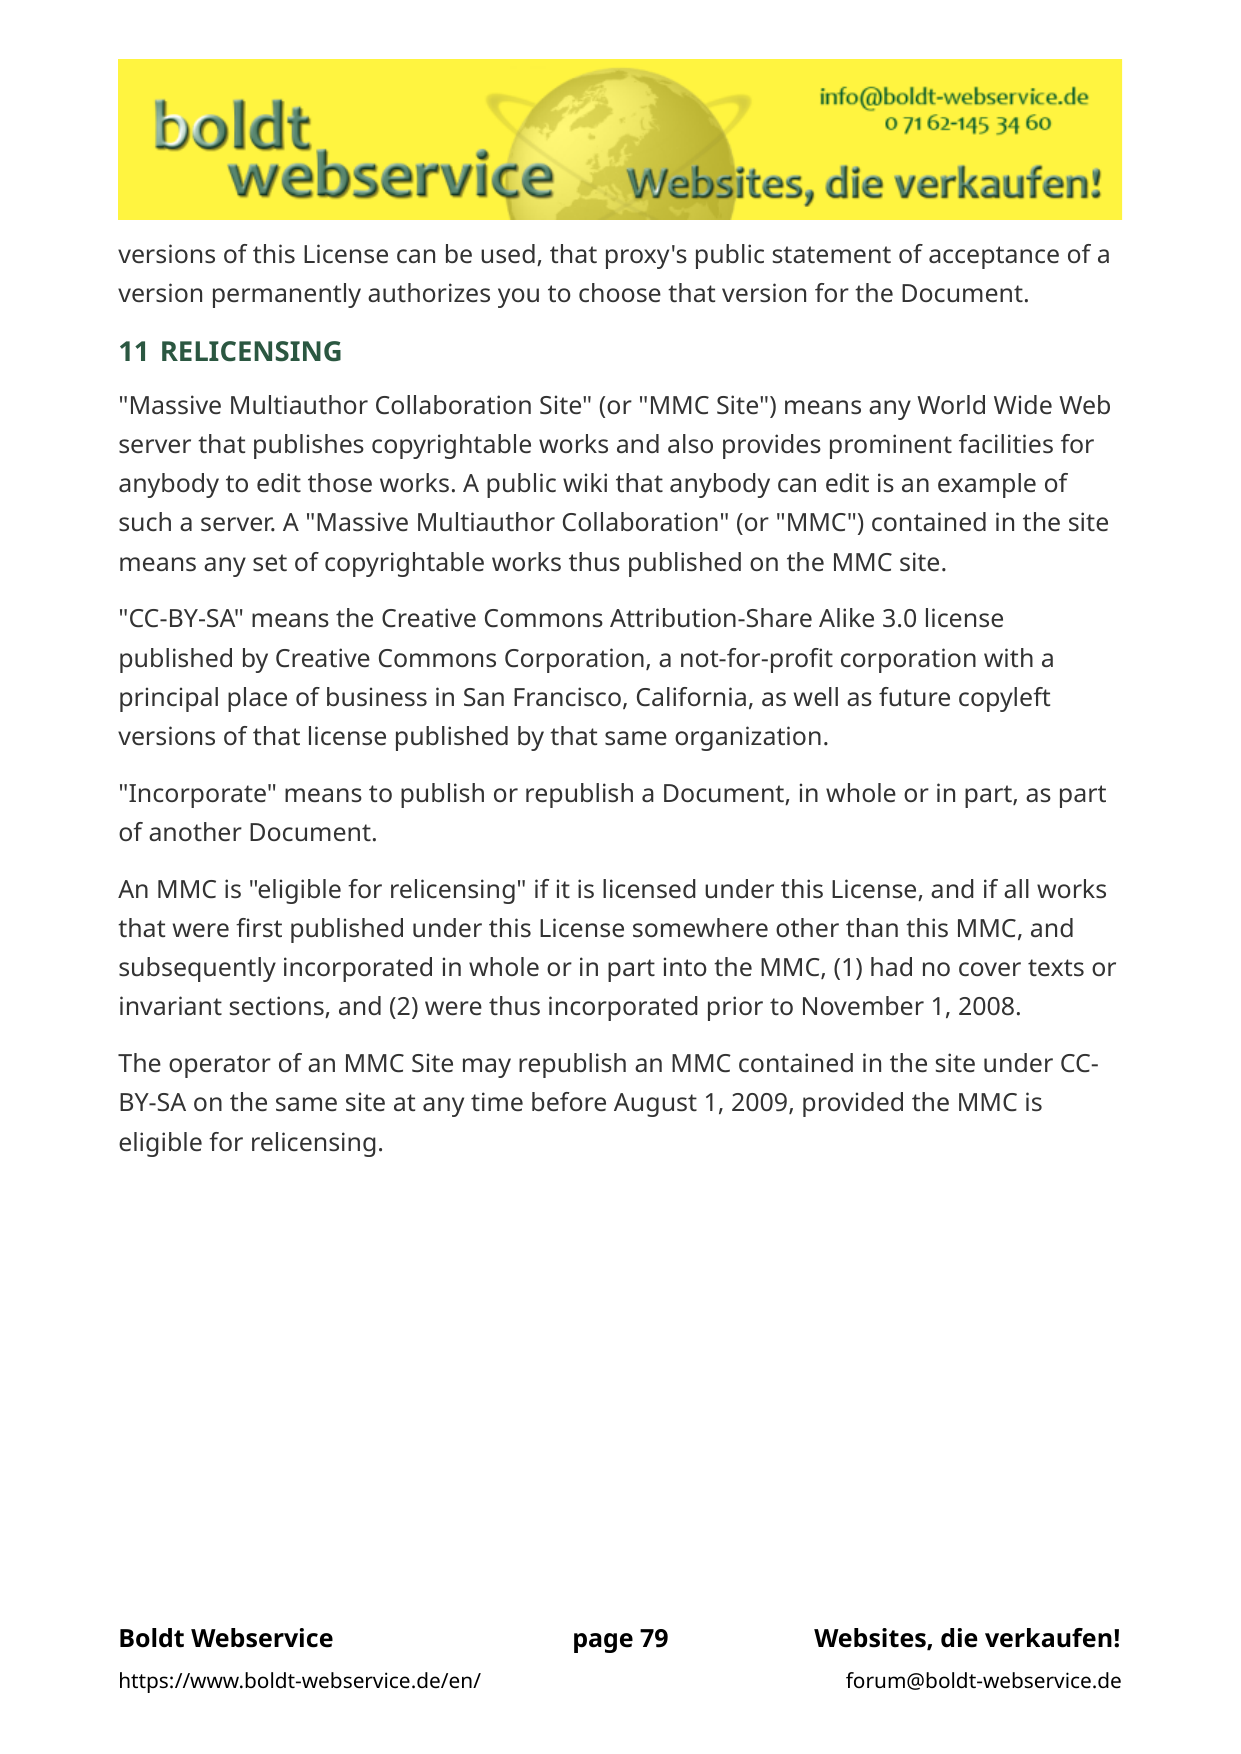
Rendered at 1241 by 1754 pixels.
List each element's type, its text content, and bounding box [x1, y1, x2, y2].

subtitle RELICENSING [118, 332, 1122, 370]
text An MMC is "eligible for relicensing" if it is licensed under this License, and if all works that were first published under this License somewhere other than this MMC, and subsequently incorporated in whole or in part into the MMC, (1) had no cover texts or invariant sections, and (2) were thus incorporated prior to November 1, 2008. [118, 871, 1122, 1023]
text versions of this License can be used, that proxy's public statement of acceptance of a version permanently authorizes you to choose that version for the Document. [118, 236, 1122, 309]
picture [118, 59, 1123, 220]
text "Massive Multiauthor Collaboration Site" (or "MMC Site") means any World Wide Web server that publishes copyrightable works and also provides prominent facilities for anybody to edit those works. A public wiki that anybody can edit is an example of such a server. A "Massive Multiauthor Collaboration" (or "MMC") contained in the site means any set of copyrightable works thus published on the MMC site. [118, 387, 1122, 578]
text The operator of an MMC Site may republish an MMC contained in the site under CC-BY-SA on the same site at any time before August 1, 2009, provided the MMC is eligible for relicensing. [118, 1046, 1122, 1158]
text "CC-BY-SA" means the Creative Commons Attribution-Share Alike 3.0 license published by Creative Commons Corporation, a not-for-profit corporation with a principal place of business in San Francisco, California, as well as future copyleft versions of that license published by that same organization. [118, 601, 1122, 753]
text "Incorporate" means to publish or republish a Document, in whole or in part, as part of another Document. [118, 775, 1122, 849]
